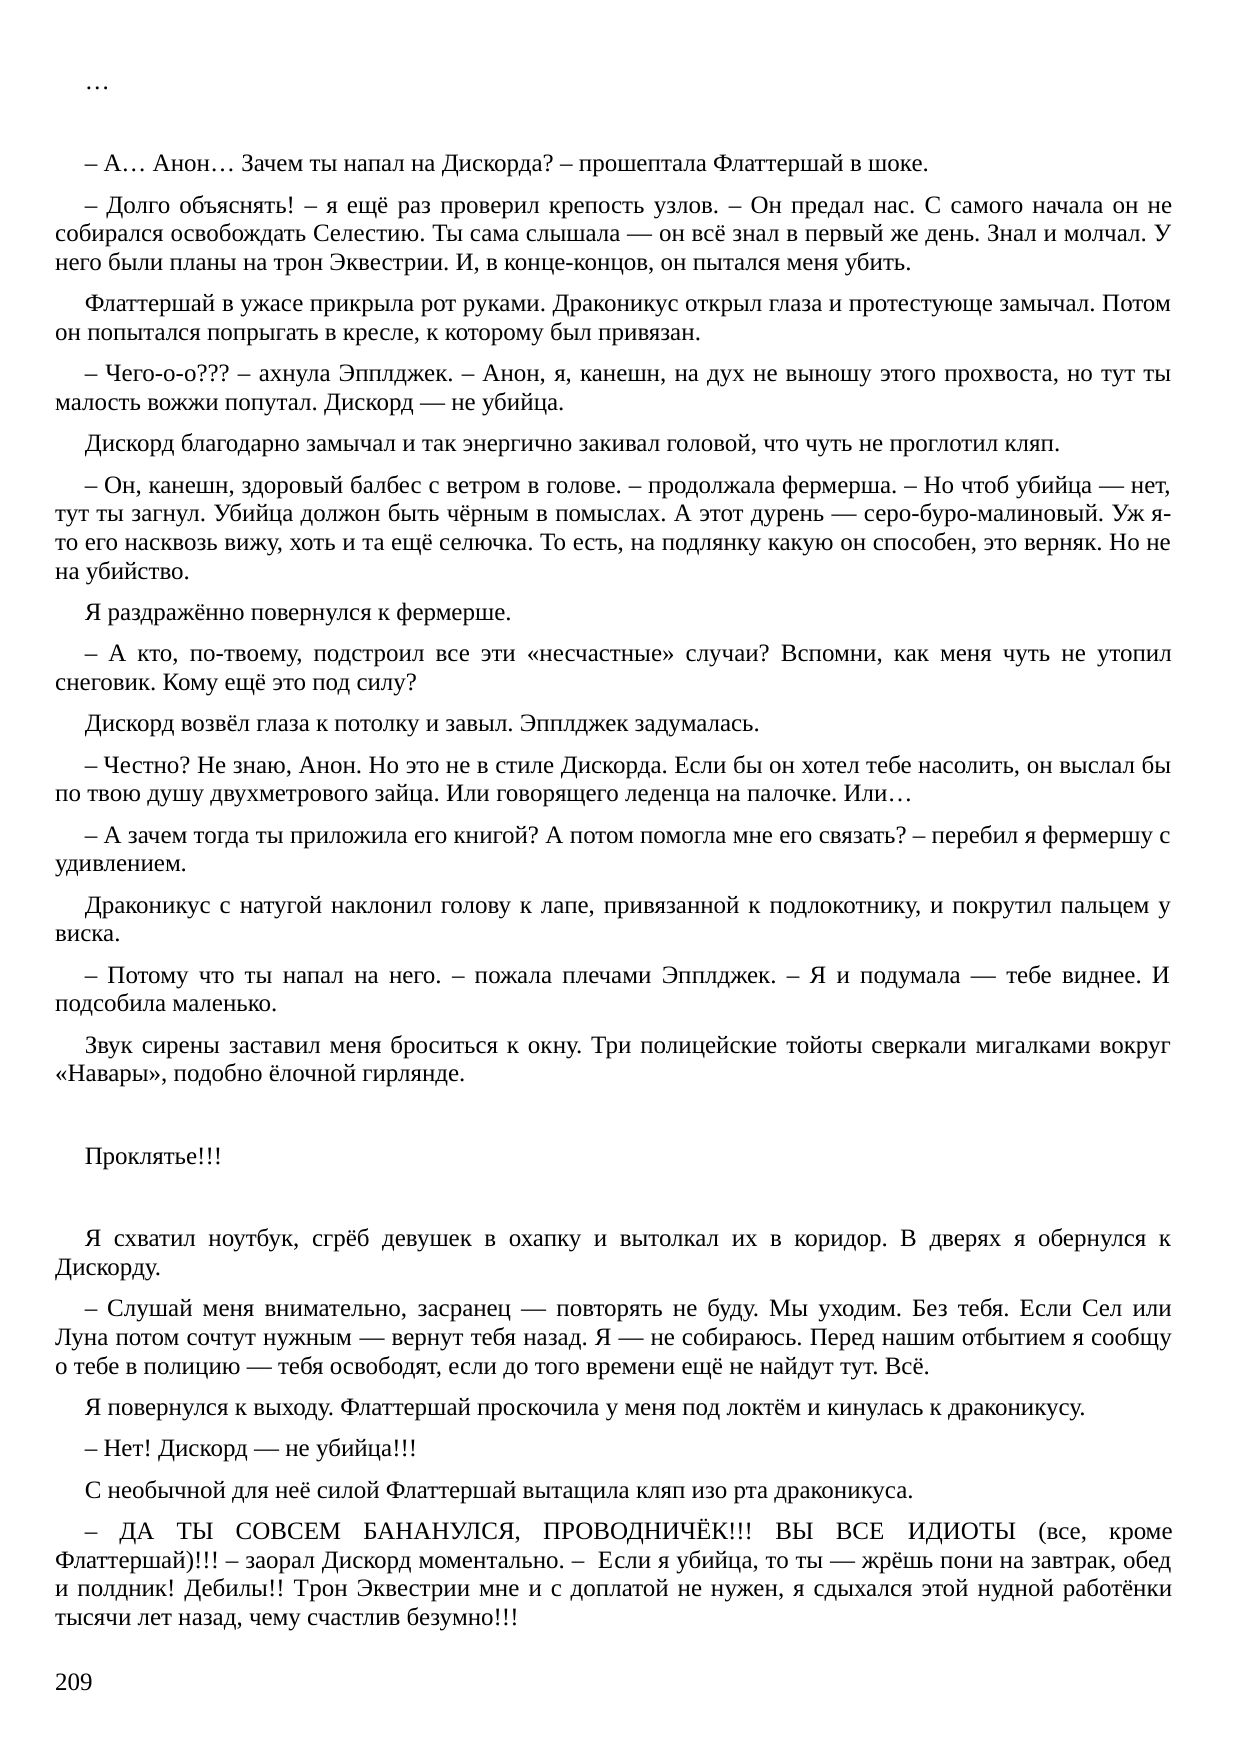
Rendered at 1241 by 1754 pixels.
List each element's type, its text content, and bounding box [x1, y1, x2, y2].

text Дискорд благодарно замычал и так энергично закивал головой, что чуть не проглотил кляп. [55, 428, 1173, 457]
text Флаттершай в ужасе прикрыла рот руками. Драконикус открыл глаза и протестующе замычал. Потом он попытался попрыгать в кресле, к которому был привязан. [55, 288, 1173, 346]
text – А зачем тогда ты приложила его книгой? А потом помогла мне его связать? – перебил я фермершу с удивлением. [55, 820, 1173, 877]
text – ДА ТЫ СОВСЕМ БАНАНУЛСЯ, ПРОВОДНИЧЁК!!! ВЫ ВСЕ ИДИОТЫ (все, кроме Флаттершай)!!! – заорал Дискорд моментально. – Если я убийца, то ты — жрёшь пони на завтрак, обед и полдник! Дебилы!! Трон Эквестрии мне и с доплатой не нужен, я сдыхался этой нудной работёнки тысячи лет назад, чему счастлив безумно!!! [55, 1516, 1173, 1631]
text … [55, 66, 1173, 95]
text – Потому что ты напал на него. – пожала плечами Эпплджек. – Я и подумала — тебе виднее. И подсобила маленько. [55, 960, 1173, 1017]
text Дискорд возвёл глаза к потолку и завыл. Эпплджек задумалась. [55, 708, 1173, 737]
text – Долго объяснять! – я ещё раз проверил крепость узлов. – Он предал нас. С самого начала он не собирался освобождать Селестию. Ты сама слышала — он всё знал в первый же день. Знал и молчал. У него были планы на трон Эквестрии. И, в конце-концов, он пытался меня убить. [55, 190, 1173, 276]
text – А… Анон… Зачем ты напал на Дискорда? – прошептала Флаттершай в шоке. [55, 148, 1173, 177]
text – Слушай меня внимательно, засранец — повторять не буду. Мы уходим. Без тебя. Если Сел или Луна потом сочтут нужным — вернут тебя назад. Я — не собираюсь. Перед нашим отбытием я сообщу о тебе в полицию — тебя освободят, если до того времени ещё не найдут тут. Всё. [55, 1293, 1173, 1380]
text Я раздражённо повернулся к фермерше. [55, 597, 1173, 626]
text – Чего-о-о??? – ахнула Эпплджек. – Анон, я, канешн, на дух не выношу этого прохвоста, но тут ты малость вожжи попутал. Дискорд — не убийца. [55, 358, 1173, 416]
text Я повернулся к выходу. Флаттершай проскочила у меня под локтём и кинулась к драконикусу. [55, 1392, 1173, 1421]
text – Нет! Дискорд — не убийца!!! [55, 1433, 1173, 1462]
text Проклятье!!! [55, 1141, 1173, 1170]
text Драконикус с натугой наклонил голову к лапе, привязанной к подлокотнику, и покрутил пальцем у виска. [55, 890, 1173, 947]
text – Он, канешн, здоровый балбес с ветром в голове. – продолжала фермерша. – Но чтоб убийца — нет, тут ты загнул. Убийца должон быть чёрным в помыслах. А этот дурень — серо-буро-малиновый. Уж я-то его насквозь вижу, хоть и та ещё селючка. То есть, на подлянку какую он способен, это верняк. Но не на убийство. [55, 470, 1173, 585]
text Звук сирены заставил меня броситься к окну. Три полицейские тойоты сверкали мигалками вокруг «Навары», подобно ёлочной гирлянде. [55, 1030, 1173, 1087]
text Я схватил ноутбук, сгрёб девушек в охапку и вытолкал их в коридор. В дверях я обернулся к Дискорду. [55, 1223, 1173, 1281]
text С необычной для неё силой Флаттершай вытащила кляп изо рта драконикуса. [55, 1475, 1173, 1503]
text – Честно? Не знаю, Анон. Но это не в стиле Дискорда. Если бы он хотел тебе насолить, он выслал бы по твою душу двухметрового зайца. Или говорящего леденца на палочке. Или… [55, 750, 1173, 807]
text – А кто, по-твоему, подстроил все эти «несчастные» случаи? Вспомни, как меня чуть не утопил снеговик. Кому ещё это под силу? [55, 638, 1173, 696]
